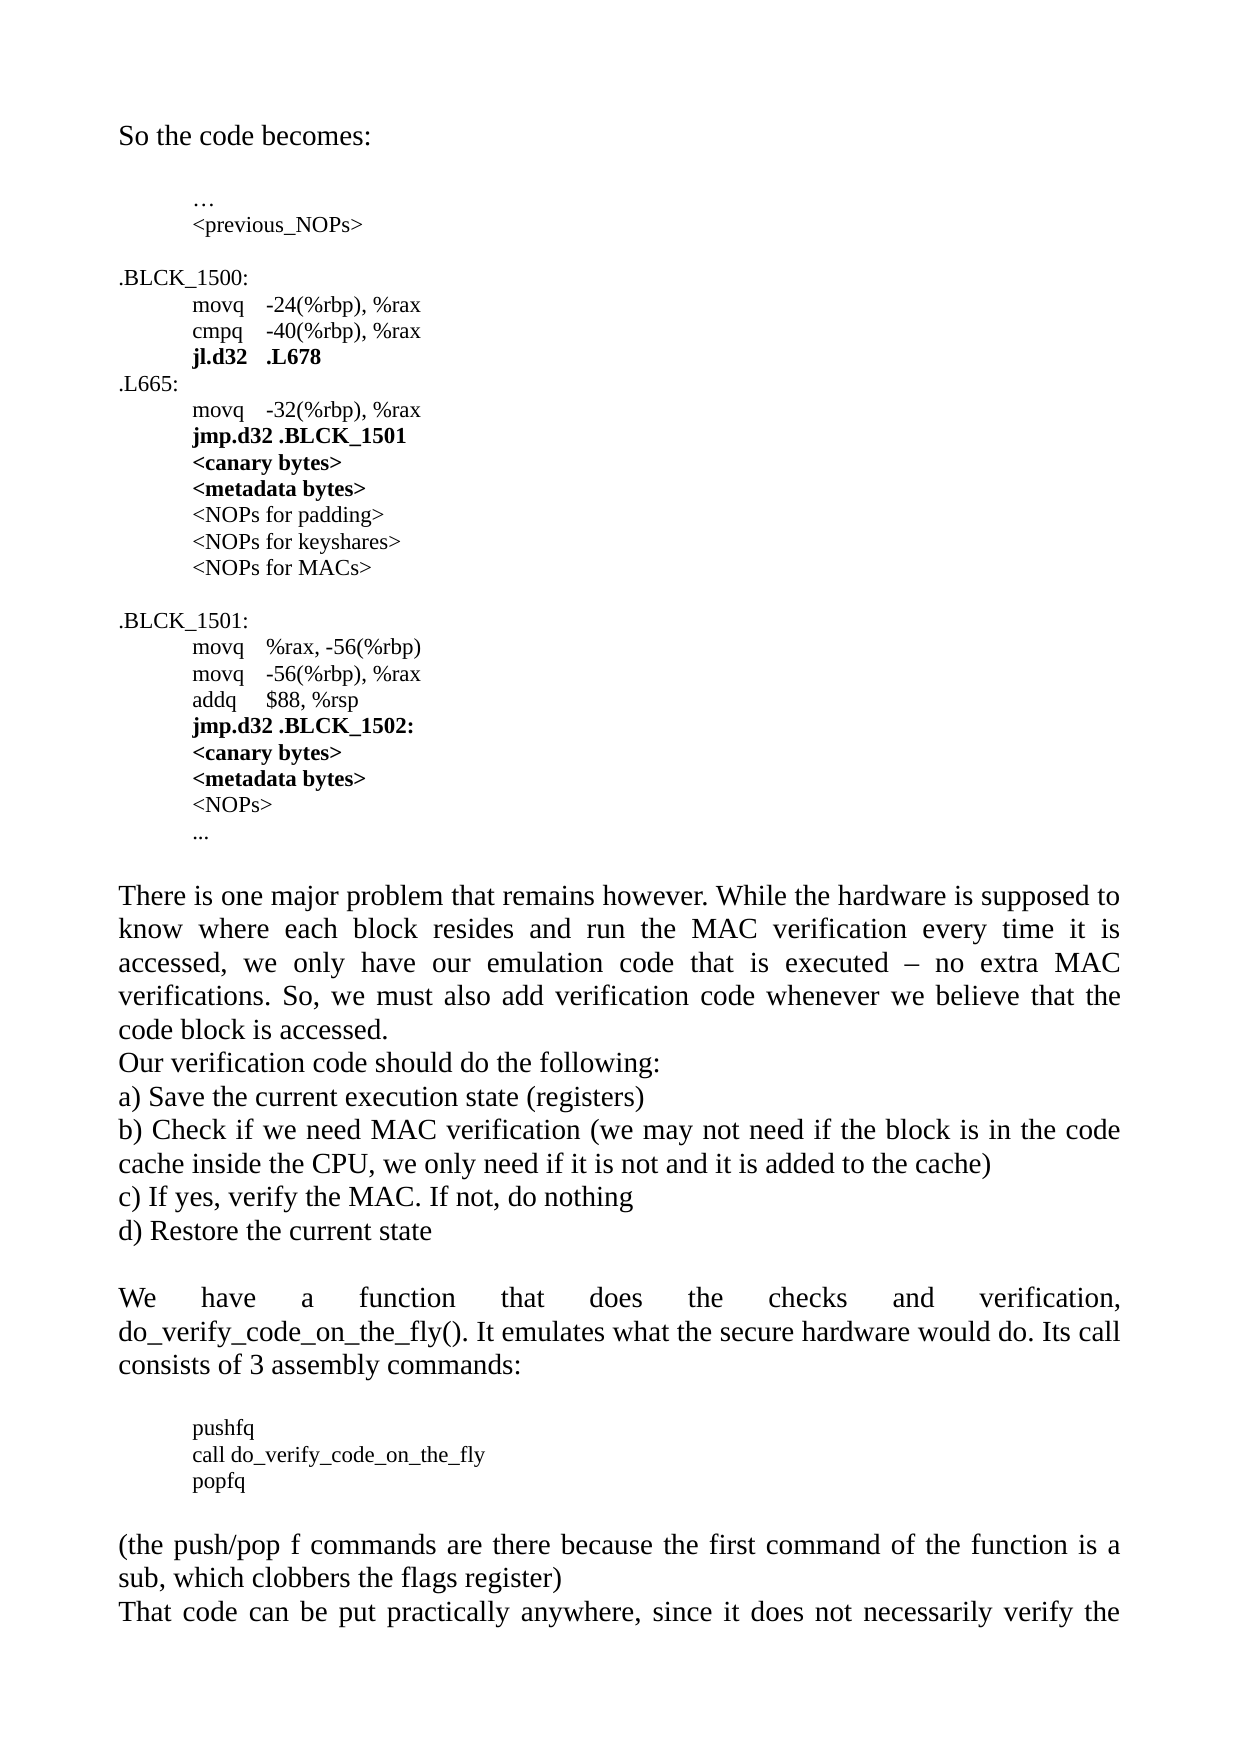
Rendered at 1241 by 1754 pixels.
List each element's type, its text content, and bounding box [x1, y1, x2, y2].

text That code can be put practically anywhere, since it does not necessarily verify the [118, 1594, 1122, 1627]
text c) If yes, verify the MAC. If not, do nothing [118, 1179, 1122, 1213]
text (the push/pop f commands are there because the first command of the function is a sub, which clobbers the flags register) [118, 1527, 1122, 1594]
text jl.d32 .L678 [118, 343, 1122, 370]
text <previous_NOPs> [118, 212, 1122, 238]
text <NOPs for padding> [118, 501, 1122, 528]
text movq %rax, -56(%rbp) [118, 633, 1122, 659]
text movq -32(%rbp), %rax [118, 396, 1122, 422]
text … [118, 185, 1122, 212]
text b) Check if we need MAC verification (we may not need if the block is in the code cache inside the CPU, we only need if it is not and it is added to the cache) [118, 1112, 1122, 1179]
text jmp.d32 .BLCK_1501 [118, 422, 1122, 449]
text Our verification code should do the following: [118, 1045, 1122, 1079]
text There is one major problem that remains however. While the hardware is supposed to know where each block resides and run the MAC verification every time it is accessed, we only have our emulation code that is executed – no extra MAC verifications. So, we must also add verification code whenever we believe that the code block is accessed. [118, 878, 1122, 1045]
text <NOPs for MACs> [118, 554, 1122, 581]
text d) Restore the current state [118, 1213, 1122, 1247]
text .BLCK_1500: [118, 264, 1122, 291]
text We have a function that does the checks and verification, do_verify_code_on_the_fly(). It emulates what the secure hardware would do. Its call consists of 3 assembly commands: [118, 1280, 1122, 1381]
text .BLCK_1501: [118, 607, 1122, 633]
text So the code becomes: [118, 118, 1122, 152]
text call do_verify_code_on_the_fly [118, 1441, 1122, 1467]
text <canary bytes> [118, 449, 1122, 475]
text addq $88, %rsp [118, 686, 1122, 712]
text <metadata bytes> [118, 475, 1122, 501]
text <NOPs> [118, 791, 1122, 818]
text cmpq -40(%rbp), %rax [118, 317, 1122, 343]
text jmp.d32 .BLCK_1502: [118, 712, 1122, 739]
text movq -24(%rbp), %rax [118, 291, 1122, 317]
text <NOPs for keyshares> [118, 528, 1122, 554]
text a) Save the current execution state (registers) [118, 1079, 1122, 1112]
text .L665: [118, 370, 1122, 396]
text movq -56(%rbp), %rax [118, 659, 1122, 686]
text ... [118, 818, 1122, 844]
text <canary bytes> [118, 739, 1122, 765]
text pushfq [118, 1414, 1122, 1441]
text popfq [118, 1467, 1122, 1493]
text <metadata bytes> [118, 765, 1122, 791]
